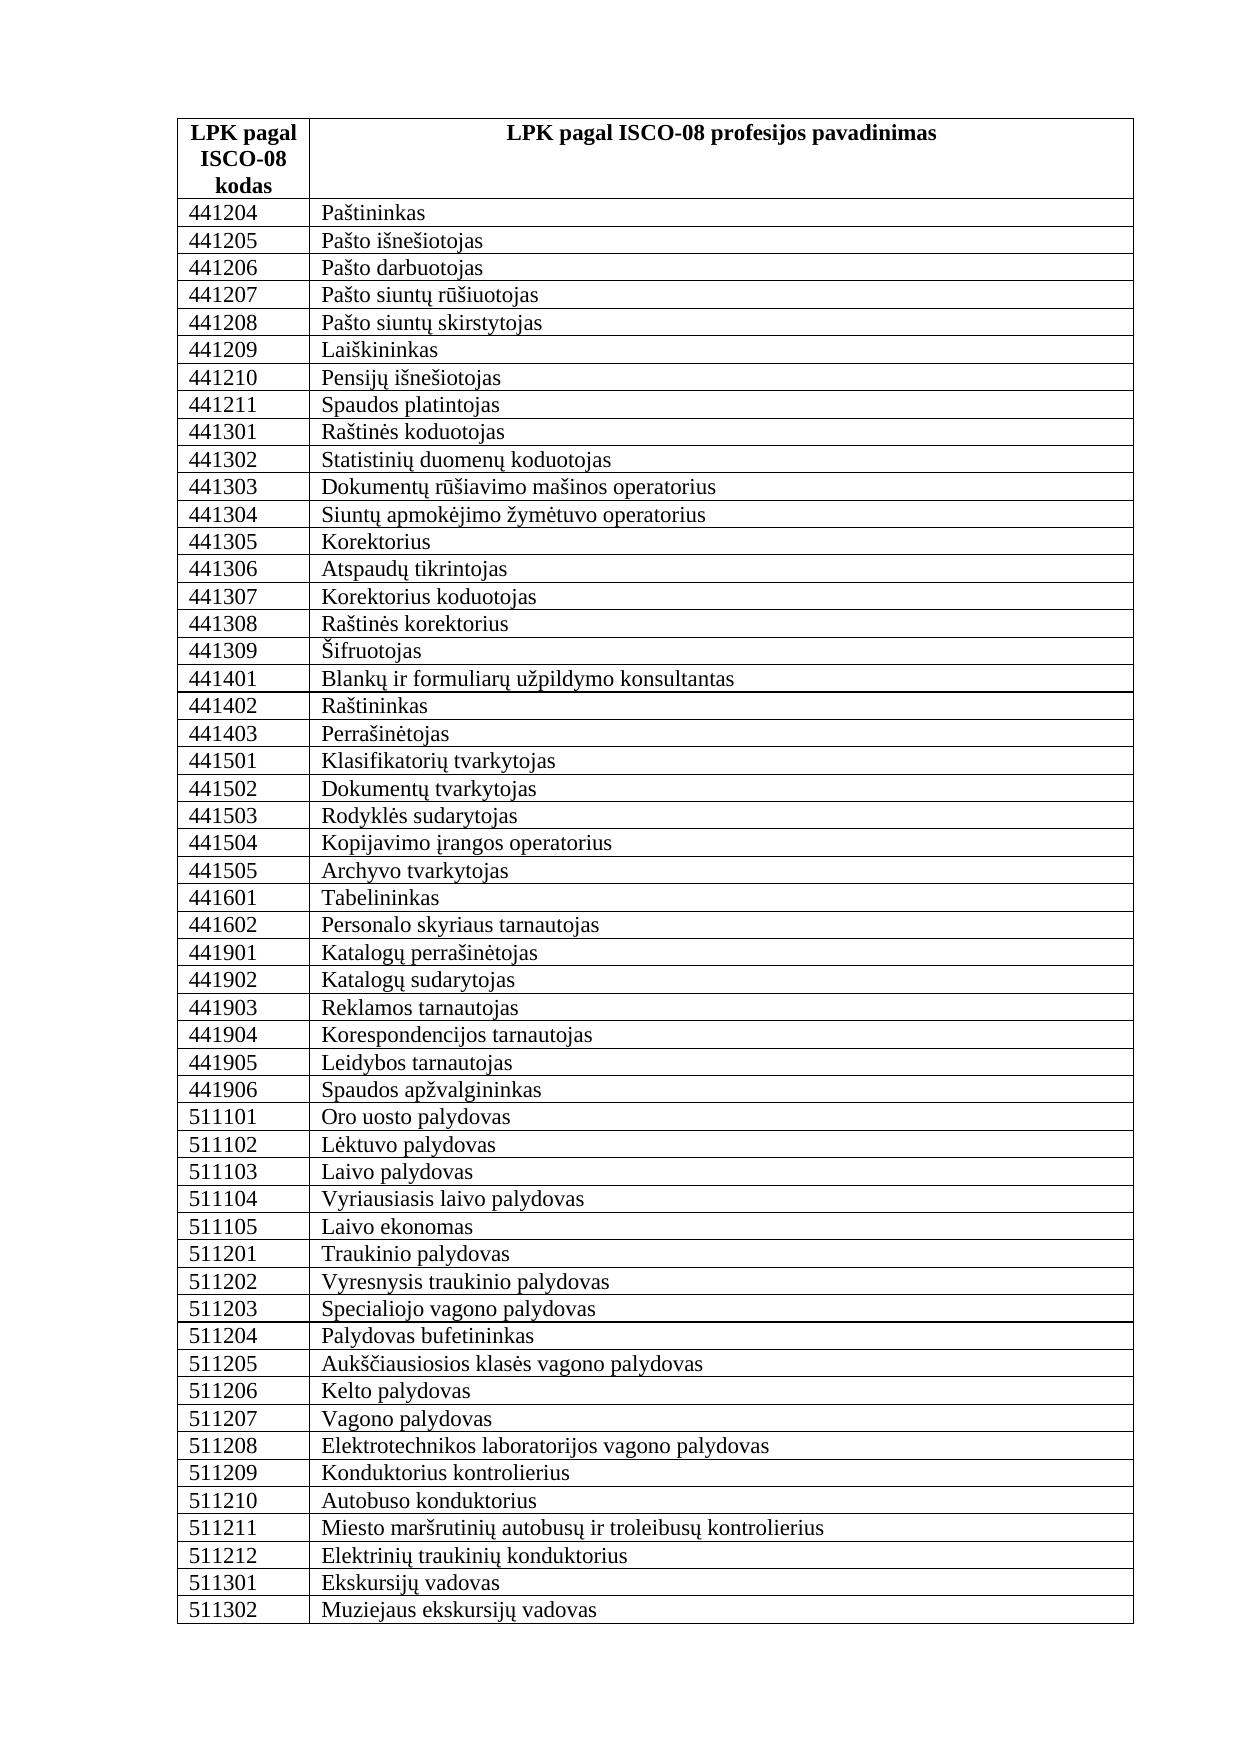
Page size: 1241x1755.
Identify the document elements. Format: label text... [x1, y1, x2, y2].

table_cell Palydovas bufetininkas [310, 1323, 1133, 1349]
table_cell Katalogų sudarytojas [310, 966, 1133, 993]
table_cell 511205 [178, 1350, 309, 1376]
table_cell Vyriausiasis laivo palydovas [310, 1186, 1133, 1212]
table_cell Šifruotojas [310, 638, 1133, 664]
table_cell 441505 [178, 857, 309, 883]
table_cell Konduktorius kontrolierius [310, 1460, 1133, 1486]
table_cell Laivo palydovas [310, 1158, 1133, 1184]
table_cell Spaudos platintojas [310, 391, 1133, 417]
table_cell 441504 [178, 829, 309, 856]
table_cell Vyresnysis traukinio palydovas [310, 1268, 1133, 1294]
table_cell Elektrotechnikos laboratorijos vagono palydovas [310, 1432, 1133, 1458]
table_header LPK pagal ISCO-08 profesijos pavadinimas [310, 119, 1133, 198]
table_cell 441206 [178, 254, 309, 280]
table_cell Raštinės koduotojas [310, 419, 1133, 445]
table_cell 441601 [178, 884, 309, 911]
table_cell 441503 [178, 802, 309, 828]
table_cell 511101 [178, 1103, 309, 1130]
table_cell Reklamos tarnautojas [310, 994, 1133, 1020]
table_cell Muziejaus ekskursijų vadovas [310, 1596, 1133, 1623]
table_cell 441209 [178, 336, 309, 363]
table_cell Archyvo tvarkytojas [310, 857, 1133, 883]
table_cell 441905 [178, 1049, 309, 1075]
table_cell 441901 [178, 939, 309, 965]
table_cell 441307 [178, 583, 309, 609]
table_cell Katalogų perrašinėtojas [310, 939, 1133, 965]
table_cell 511104 [178, 1186, 309, 1212]
table_cell Pašto darbuotojas [310, 254, 1133, 280]
table_cell Laivo ekonomas [310, 1213, 1133, 1239]
table_cell Blankų ir formuliarų užpildymo konsultantas [310, 665, 1133, 691]
table_cell Pašto siuntų rūšiuotojas [310, 281, 1133, 308]
table_cell Leidybos tarnautojas [310, 1049, 1133, 1075]
table_cell Statistinių duomenų koduotojas [310, 446, 1133, 472]
table_cell Atspaudų tikrintojas [310, 555, 1133, 582]
table_cell 441401 [178, 665, 309, 691]
table_cell Korektorius koduotojas [310, 583, 1133, 609]
table_cell 511203 [178, 1295, 309, 1321]
table_cell 511105 [178, 1213, 309, 1239]
table_cell 441306 [178, 555, 309, 582]
table_cell 511206 [178, 1377, 309, 1404]
table_cell 511208 [178, 1432, 309, 1458]
table_cell Kelto palydovas [310, 1377, 1133, 1404]
table_cell 511211 [178, 1514, 309, 1541]
table_cell 511210 [178, 1487, 309, 1513]
table_cell Korektorius [310, 528, 1133, 554]
table_cell Aukščiausiosios klasės vagono palydovas [310, 1350, 1133, 1376]
table_cell Oro uosto palydovas [310, 1103, 1133, 1130]
table_cell Dokumentų tvarkytojas [310, 775, 1133, 801]
table_cell 441502 [178, 775, 309, 801]
table_cell 511302 [178, 1596, 309, 1623]
table_cell Specialiojo vagono palydovas [310, 1295, 1133, 1321]
table_cell Lėktuvo palydovas [310, 1131, 1133, 1157]
table_cell Vagono palydovas [310, 1405, 1133, 1431]
table_cell 441205 [178, 227, 309, 253]
table_cell 441303 [178, 473, 309, 499]
table_cell 511201 [178, 1240, 309, 1267]
table_cell Perrašinėtojas [310, 720, 1133, 746]
table_cell Tabelininkas [310, 884, 1133, 911]
table_cell Traukinio palydovas [310, 1240, 1133, 1267]
table_cell 511301 [178, 1569, 309, 1595]
table_cell 511202 [178, 1268, 309, 1294]
table_cell 511204 [178, 1323, 309, 1349]
table_cell 441301 [178, 419, 309, 445]
table_cell Laiškininkas [310, 336, 1133, 363]
table_cell 441902 [178, 966, 309, 993]
table_cell 441308 [178, 610, 309, 637]
table_cell 441210 [178, 364, 309, 390]
table_cell 511102 [178, 1131, 309, 1157]
table_cell 511207 [178, 1405, 309, 1431]
table_cell Raštininkas [310, 693, 1133, 719]
table_cell Autobuso konduktorius [310, 1487, 1133, 1513]
table_cell Ekskursijų vadovas [310, 1569, 1133, 1595]
table_cell Raštinės korektorius [310, 610, 1133, 637]
table_cell Korespondencijos tarnautojas [310, 1021, 1133, 1047]
table_cell 441207 [178, 281, 309, 308]
table_cell 441903 [178, 994, 309, 1020]
table_cell Klasifikatorių tvarkytojas [310, 747, 1133, 773]
table_cell Rodyklės sudarytojas [310, 802, 1133, 828]
table_cell 441906 [178, 1076, 309, 1102]
table_cell 441403 [178, 720, 309, 746]
table_cell 511209 [178, 1460, 309, 1486]
table_cell Dokumentų rūšiavimo mašinos operatorius [310, 473, 1133, 499]
table_cell Kopijavimo įrangos operatorius [310, 829, 1133, 856]
table_cell 441305 [178, 528, 309, 554]
table_cell Elektrinių traukinių konduktorius [310, 1542, 1133, 1568]
table_cell 511103 [178, 1158, 309, 1184]
table_cell 441304 [178, 501, 309, 527]
table_cell 441904 [178, 1021, 309, 1047]
table_cell 441204 [178, 199, 309, 226]
table_cell 441208 [178, 309, 309, 335]
table_cell Pašto išnešiotojas [310, 227, 1133, 253]
table_cell 441602 [178, 912, 309, 938]
table_cell Miesto maršrutinių autobusų ir troleibusų kontrolierius [310, 1514, 1133, 1541]
table_cell 441309 [178, 638, 309, 664]
table_cell 441501 [178, 747, 309, 773]
table_cell Spaudos apžvalgininkas [310, 1076, 1133, 1102]
table_cell Personalo skyriaus tarnautojas [310, 912, 1133, 938]
table_cell 511212 [178, 1542, 309, 1568]
table_cell 441302 [178, 446, 309, 472]
table_header LPK pagal ISCO-08 kodas [178, 119, 309, 198]
table_cell Siuntų apmokėjimo žymėtuvo operatorius [310, 501, 1133, 527]
table_cell 441402 [178, 693, 309, 719]
table_cell 441211 [178, 391, 309, 417]
table_cell Paštininkas [310, 199, 1133, 226]
table_cell Pašto siuntų skirstytojas [310, 309, 1133, 335]
table_cell Pensijų išnešiotojas [310, 364, 1133, 390]
